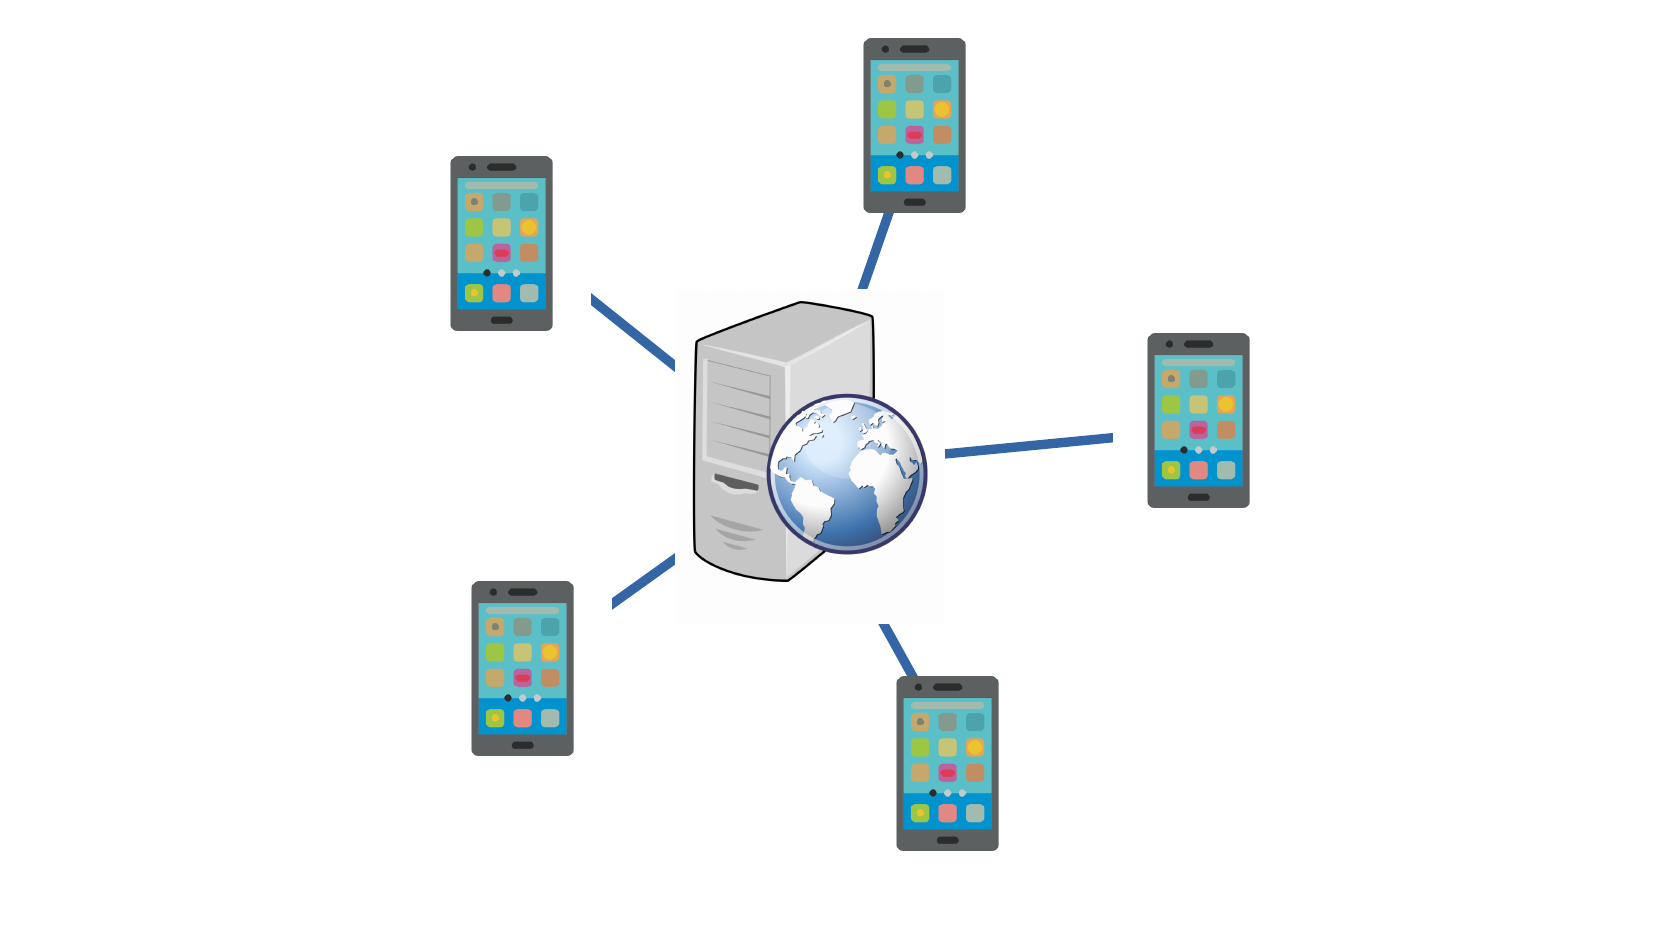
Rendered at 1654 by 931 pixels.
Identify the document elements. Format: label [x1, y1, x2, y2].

picture [862, 676, 1037, 851]
picture [1113, 333, 1288, 508]
picture [829, 38, 1004, 213]
picture [437, 581, 612, 756]
picture [416, 156, 591, 331]
picture [675, 289, 945, 624]
